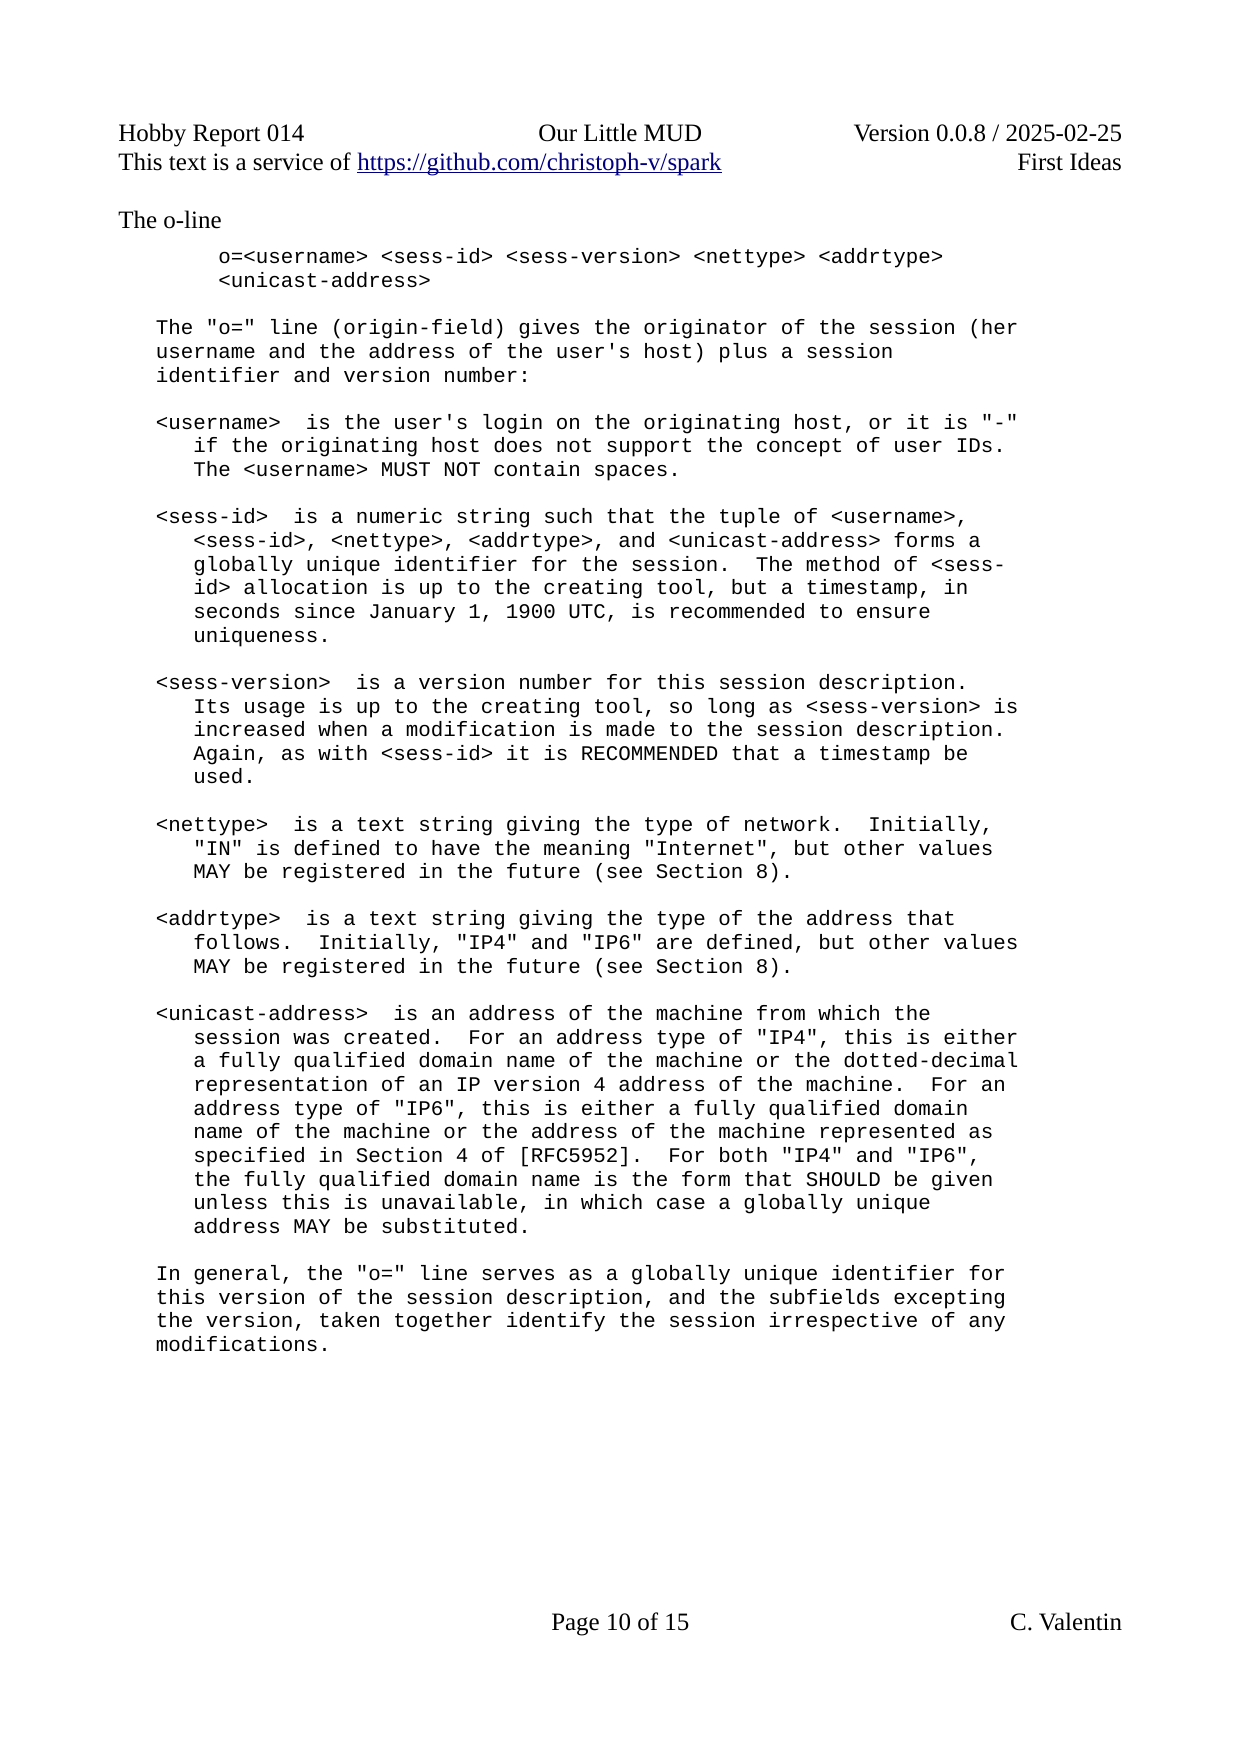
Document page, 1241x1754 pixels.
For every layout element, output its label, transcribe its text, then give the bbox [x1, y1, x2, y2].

text identifier and version number: [118, 364, 1122, 388]
text <addrtype> is a text string giving the type of the address that [118, 908, 1122, 932]
text MAY be registered in the future (see Section 8). [118, 861, 1122, 885]
text <sess-id>, <nettype>, <addrtype>, and <unicast-address> forms a [118, 530, 1122, 554]
text used. [118, 767, 1122, 790]
text if the originating host does not support the concept of user IDs. [118, 436, 1122, 459]
text Again, as with <sess-id> it is RECOMMENDED that a timestamp be [118, 743, 1122, 767]
text username and the address of the user's host) plus a session [118, 341, 1122, 364]
text <username> is the user's login on the originating host, or it is "-" [118, 412, 1122, 436]
text In general, the "o=" line serves as a globally unique identifier for [118, 1263, 1122, 1287]
text "IN" is defined to have the meaning "Internet", but other values [118, 837, 1122, 861]
text <nettype> is a text string giving the type of network. Initially, [118, 814, 1122, 837]
text o=<username> <sess-id> <sess-version> <nettype> <addrtype> [118, 246, 1122, 270]
text seconds since January 1, 1900 UTC, is recommended to ensure [118, 601, 1122, 625]
text Its usage is up to the creating tool, so long as <sess-version> is [118, 696, 1122, 719]
text this version of the session description, and the subfields excepting [118, 1287, 1122, 1310]
text the fully qualified domain name is the form that SHOULD be given [118, 1168, 1122, 1192]
text MAY be registered in the future (see Section 8). [118, 956, 1122, 979]
text The <username> MUST NOT contain spaces. [118, 459, 1122, 483]
text address MAY be substituted. [118, 1216, 1122, 1239]
text modifications. [118, 1334, 1122, 1358]
text address type of "IP6", this is either a fully qualified domain [118, 1098, 1122, 1121]
text The o-line [118, 205, 1122, 234]
text <sess-version> is a version number for this session description. [118, 672, 1122, 696]
text <unicast-address> [118, 270, 1122, 294]
text a fully qualified domain name of the machine or the dotted-decimal [118, 1050, 1122, 1074]
text <unicast-address> is an address of the machine from which the [118, 1003, 1122, 1027]
text increased when a modification is made to the session description. [118, 719, 1122, 743]
text globally unique identifier for the session. The method of <sess- [118, 554, 1122, 577]
text name of the machine or the address of the machine represented as [118, 1121, 1122, 1145]
text The "o=" line (origin-field) gives the originator of the session (her [118, 317, 1122, 341]
text specified in Section 4 of [RFC5952]. For both "IP4" and "IP6", [118, 1145, 1122, 1168]
text uniqueness. [118, 625, 1122, 648]
text id> allocation is up to the creating tool, but a timestamp, in [118, 577, 1122, 601]
text session was created. For an address type of "IP4", this is either [118, 1027, 1122, 1050]
text <sess-id> is a numeric string such that the tuple of <username>, [118, 506, 1122, 530]
text unless this is unavailable, in which case a globally unique [118, 1192, 1122, 1216]
text the version, taken together identify the session irrespective of any [118, 1310, 1122, 1334]
text representation of an IP version 4 address of the machine. For an [118, 1074, 1122, 1098]
text follows. Initially, "IP4" and "IP6" are defined, but other values [118, 932, 1122, 956]
